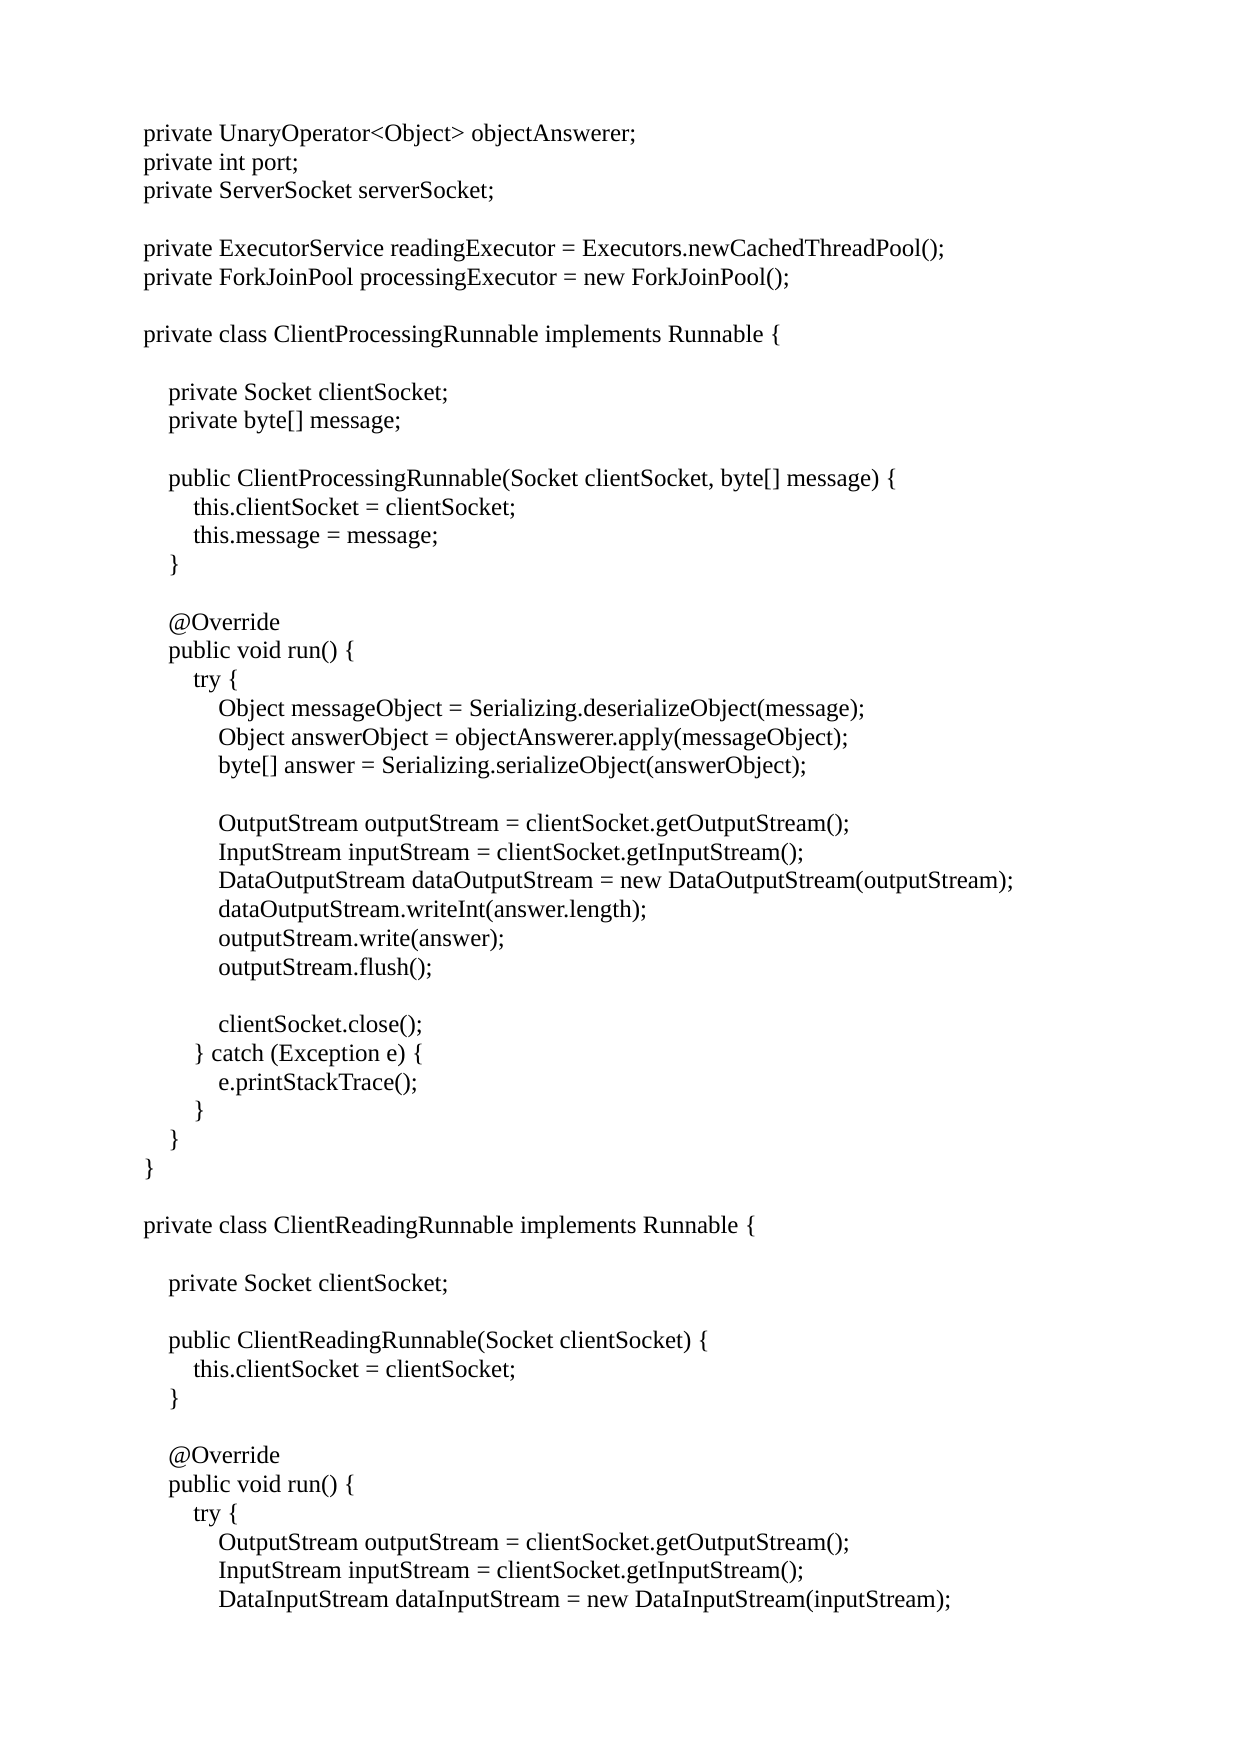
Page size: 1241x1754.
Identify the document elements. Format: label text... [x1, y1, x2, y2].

text private ForkJoinPool processingExecutor = new ForkJoinPool(); [118, 262, 1122, 291]
text private byte[] message; [118, 406, 1122, 434]
text DataInputStream dataInputStream = new DataInputStream(inputStream); [118, 1584, 1122, 1613]
text DataOutputStream dataOutputStream = new DataOutputStream(outputStream); [118, 866, 1122, 894]
text private Socket clientSocket; [118, 1268, 1122, 1297]
text this.clientSocket = clientSocket; [118, 1354, 1122, 1383]
text try { [118, 664, 1122, 693]
text } [118, 1383, 1122, 1412]
text @Override [118, 1441, 1122, 1469]
text public ClientProcessingRunnable(Socket clientSocket, byte[] message) { [118, 463, 1122, 492]
text private class ClientProcessingRunnable implements Runnable { [118, 319, 1122, 348]
text } [118, 1096, 1122, 1124]
text Object messageObject = Serializing.deserializeObject(message); [118, 693, 1122, 722]
text private ExecutorService readingExecutor = Executors.newCachedThreadPool(); [118, 233, 1122, 262]
text Object answerObject = objectAnswerer.apply(messageObject); [118, 722, 1122, 751]
text private int port; [118, 147, 1122, 176]
text @Override [118, 607, 1122, 636]
text OutputStream outputStream = clientSocket.getOutputStream(); [118, 1527, 1122, 1556]
text } [118, 1124, 1122, 1153]
text outputStream.flush(); [118, 952, 1122, 981]
text e.printStackTrace(); [118, 1067, 1122, 1096]
text public ClientReadingRunnable(Socket clientSocket) { [118, 1326, 1122, 1354]
text try { [118, 1498, 1122, 1527]
text this.message = message; [118, 521, 1122, 549]
text private ServerSocket serverSocket; [118, 176, 1122, 204]
text public void run() { [118, 636, 1122, 664]
text dataOutputStream.writeInt(answer.length); [118, 894, 1122, 923]
text } [118, 549, 1122, 578]
text InputStream inputStream = clientSocket.getInputStream(); [118, 1556, 1122, 1584]
text this.clientSocket = clientSocket; [118, 492, 1122, 521]
text byte[] answer = Serializing.serializeObject(answerObject); [118, 751, 1122, 779]
text private Socket clientSocket; [118, 377, 1122, 406]
text outputStream.write(answer); [118, 923, 1122, 952]
text InputStream inputStream = clientSocket.getInputStream(); [118, 837, 1122, 866]
text OutputStream outputStream = clientSocket.getOutputStream(); [118, 808, 1122, 837]
text clientSocket.close(); [118, 1009, 1122, 1038]
text private class ClientReadingRunnable implements Runnable { [118, 1211, 1122, 1239]
text } [118, 1153, 1122, 1182]
text private UnaryOperator<Object> objectAnswerer; [118, 118, 1122, 147]
text } catch (Exception e) { [118, 1038, 1122, 1067]
text public void run() { [118, 1469, 1122, 1498]
